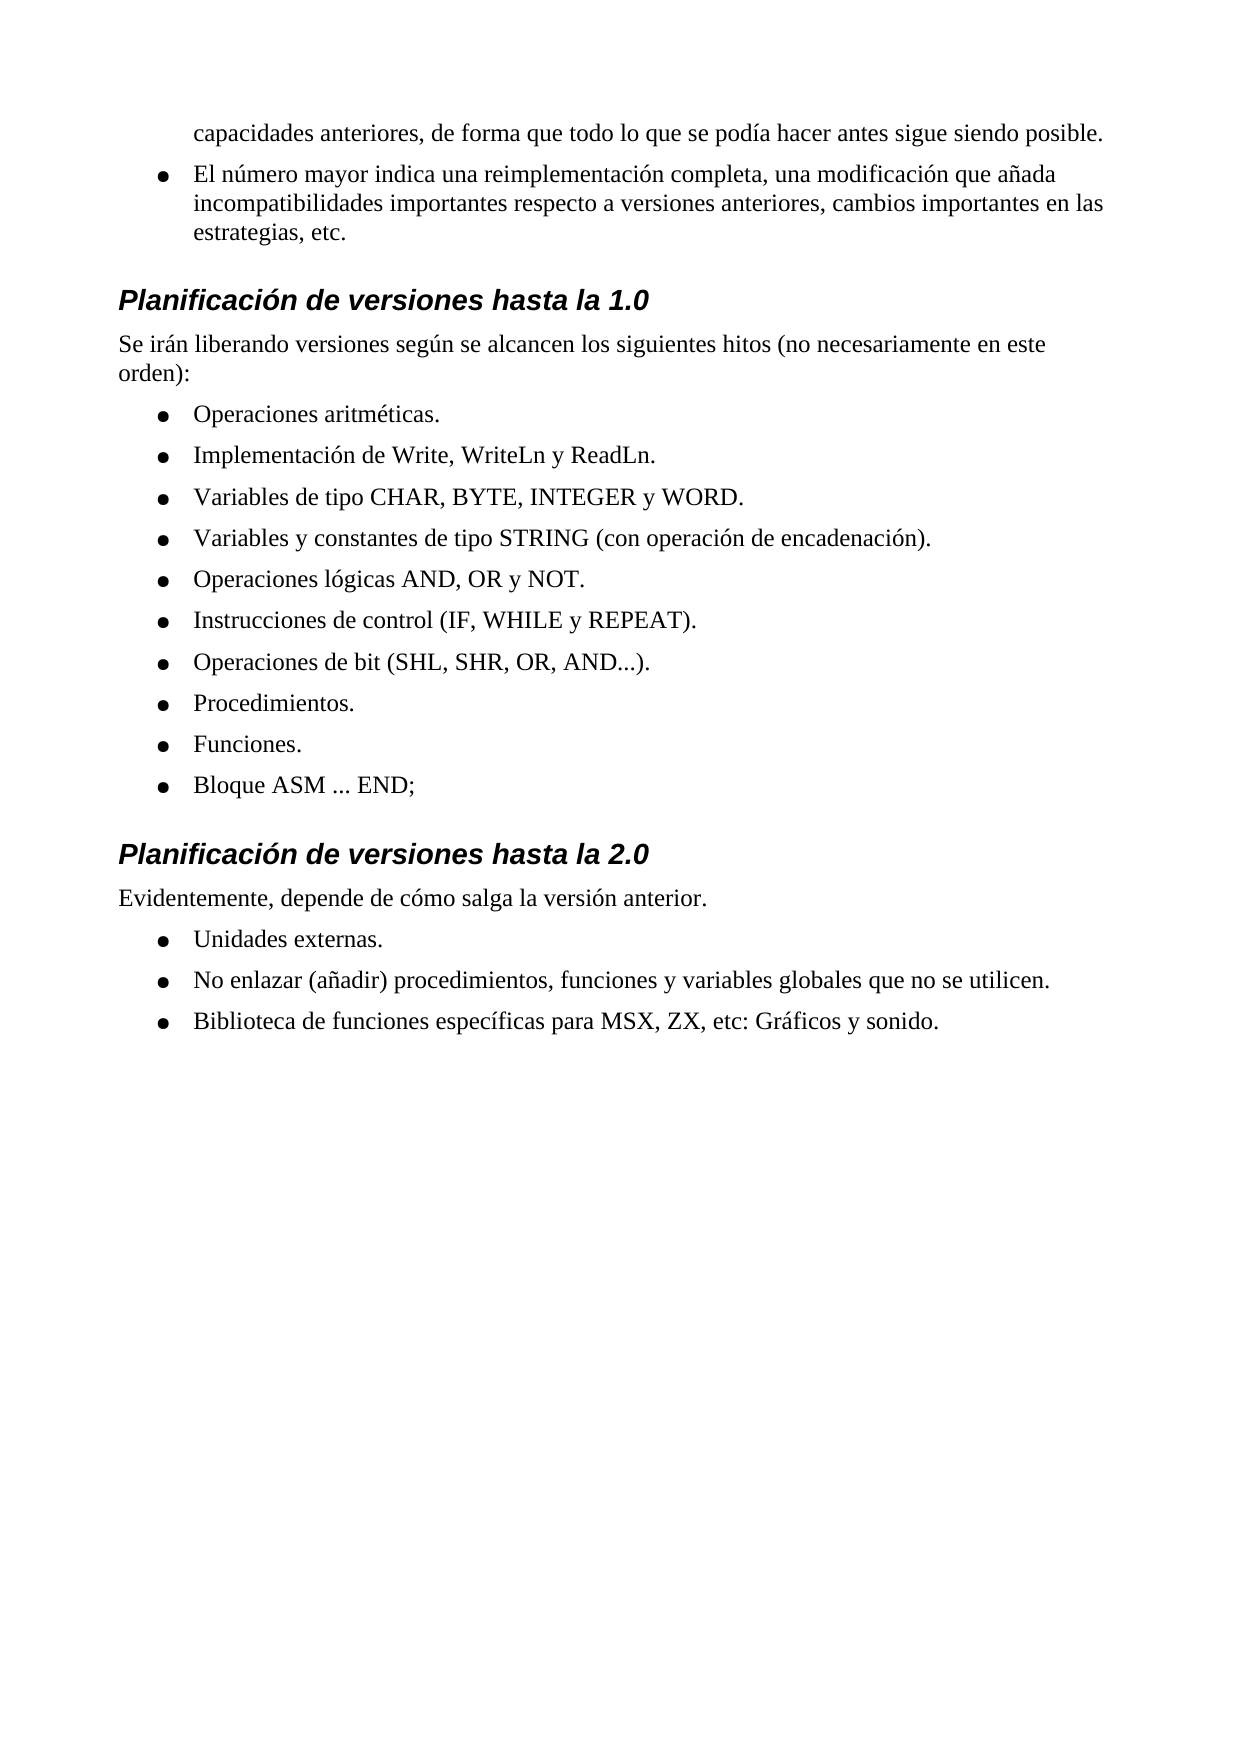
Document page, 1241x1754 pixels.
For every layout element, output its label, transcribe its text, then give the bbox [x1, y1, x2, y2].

list capacidades anteriores, de forma que todo lo que se podía hacer antes sigue siendo posible. [156, 118, 1122, 147]
list Operaciones aritméticas. [156, 399, 1122, 428]
list Biblioteca de funciones específicas para MSX, ZX, etc: Gráficos y sonido. [156, 1006, 1122, 1035]
list Operaciones de bit (SHL, SHR, OR, AND...). [156, 647, 1122, 675]
list No enlazar (añadir) procedimientos, funciones y variables globales que no se utilicen. [156, 965, 1122, 994]
subtitle Planificación de versiones hasta la 2.0 [118, 837, 1122, 870]
text Evidentemente, depende de cómo salga la versión anterior. [118, 883, 1122, 911]
list Implementación de Write, WriteLn y ReadLn. [156, 440, 1122, 469]
list Funciones. [156, 729, 1122, 758]
list Operaciones lógicas AND, OR y NOT. [156, 564, 1122, 593]
list El número mayor indica una reimplementación completa, una modificación que añada incompatibilidades importantes respecto a versiones anteriores, cambios importantes en las estrategias, etc. [156, 159, 1122, 246]
subtitle Planificación de versiones hasta la 1.0 [118, 283, 1122, 317]
text Se irán liberando versiones según se alcancen los siguientes hitos (no necesariamente en este orden): [118, 329, 1122, 387]
list Variables de tipo CHAR, BYTE, INTEGER y WORD. [156, 482, 1122, 510]
list Instrucciones de control (IF, WHILE y REPEAT). [156, 605, 1122, 634]
list Procedimientos. [156, 688, 1122, 717]
list Variables y constantes de tipo STRING (con operación de encadenación). [156, 523, 1122, 552]
list Bloque ASM ... END; [156, 770, 1122, 799]
list Unidades externas. [156, 924, 1122, 953]
